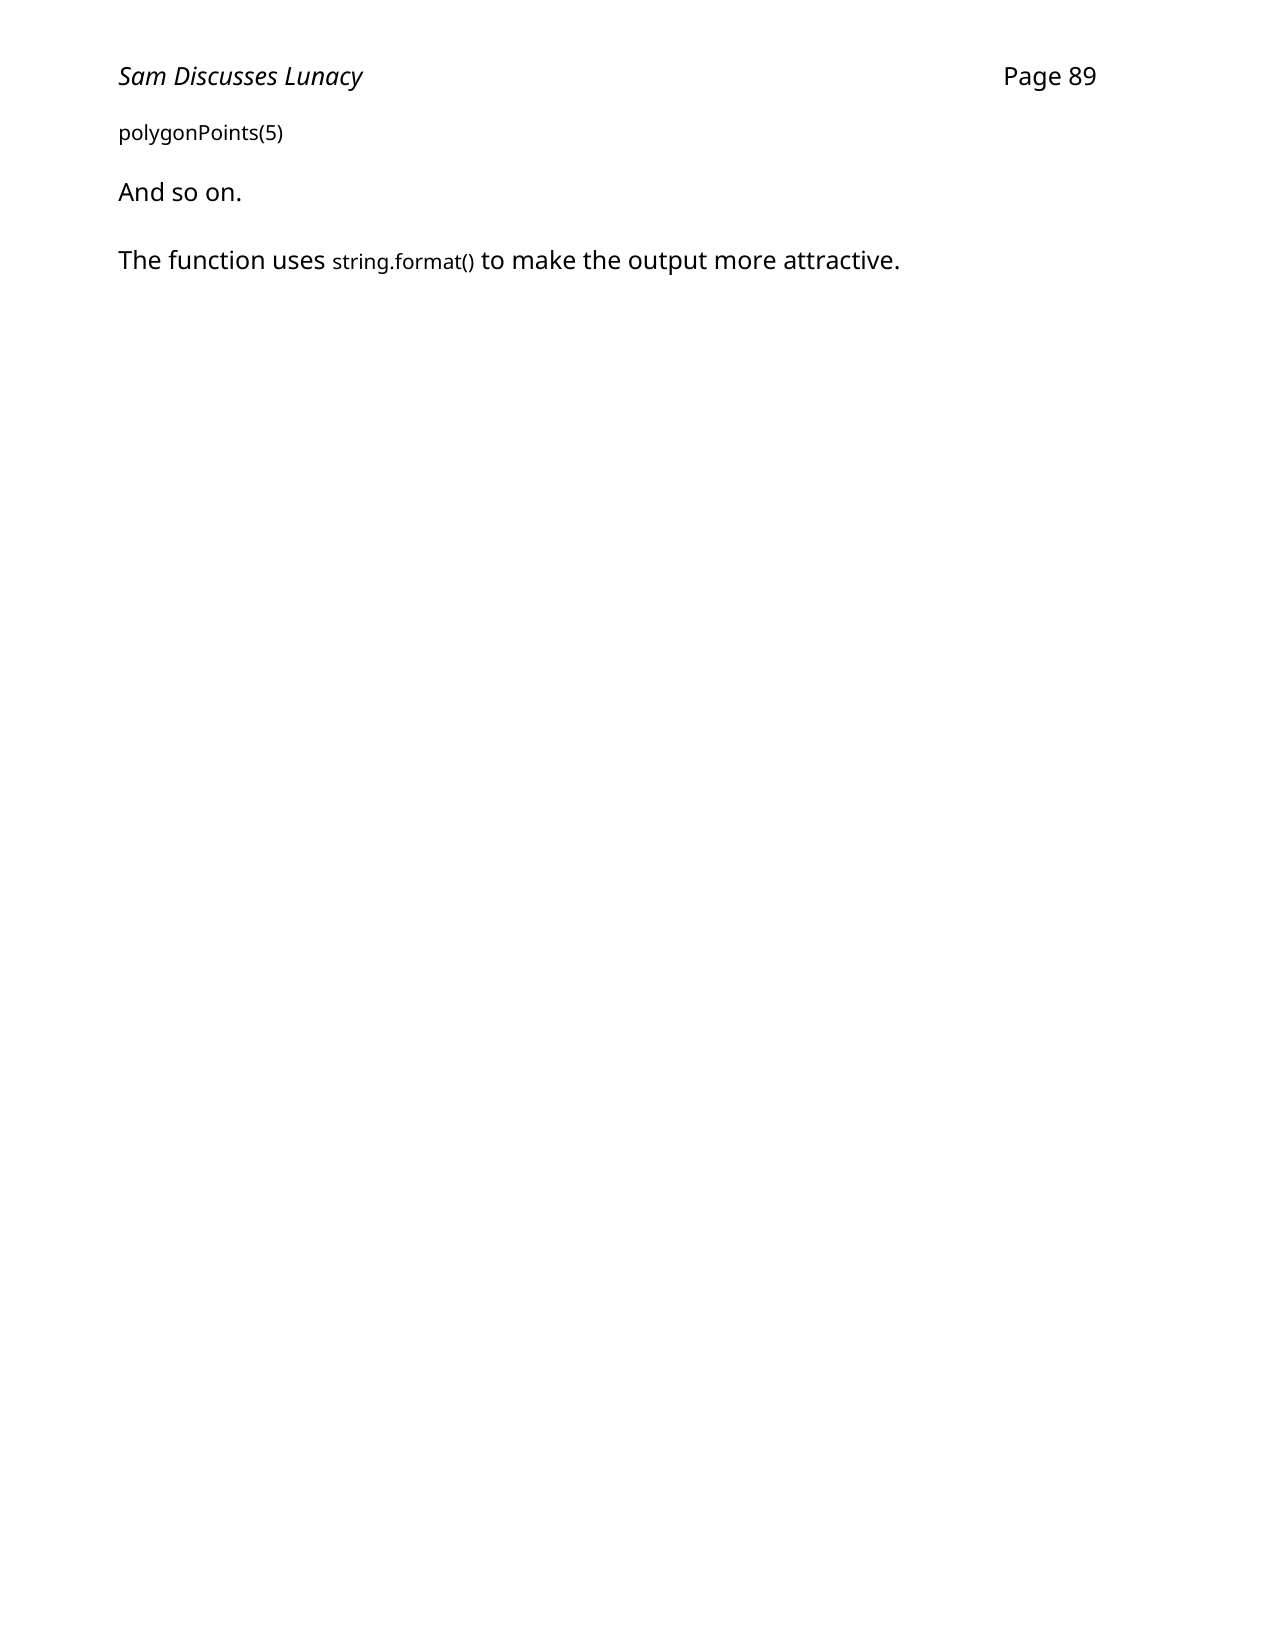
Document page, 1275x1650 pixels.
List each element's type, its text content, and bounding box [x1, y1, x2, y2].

text The function uses string.format() to make the output more attractive. [118, 243, 1157, 277]
text And so on. [118, 175, 1157, 209]
text polygonPoints(5) [118, 118, 1157, 146]
